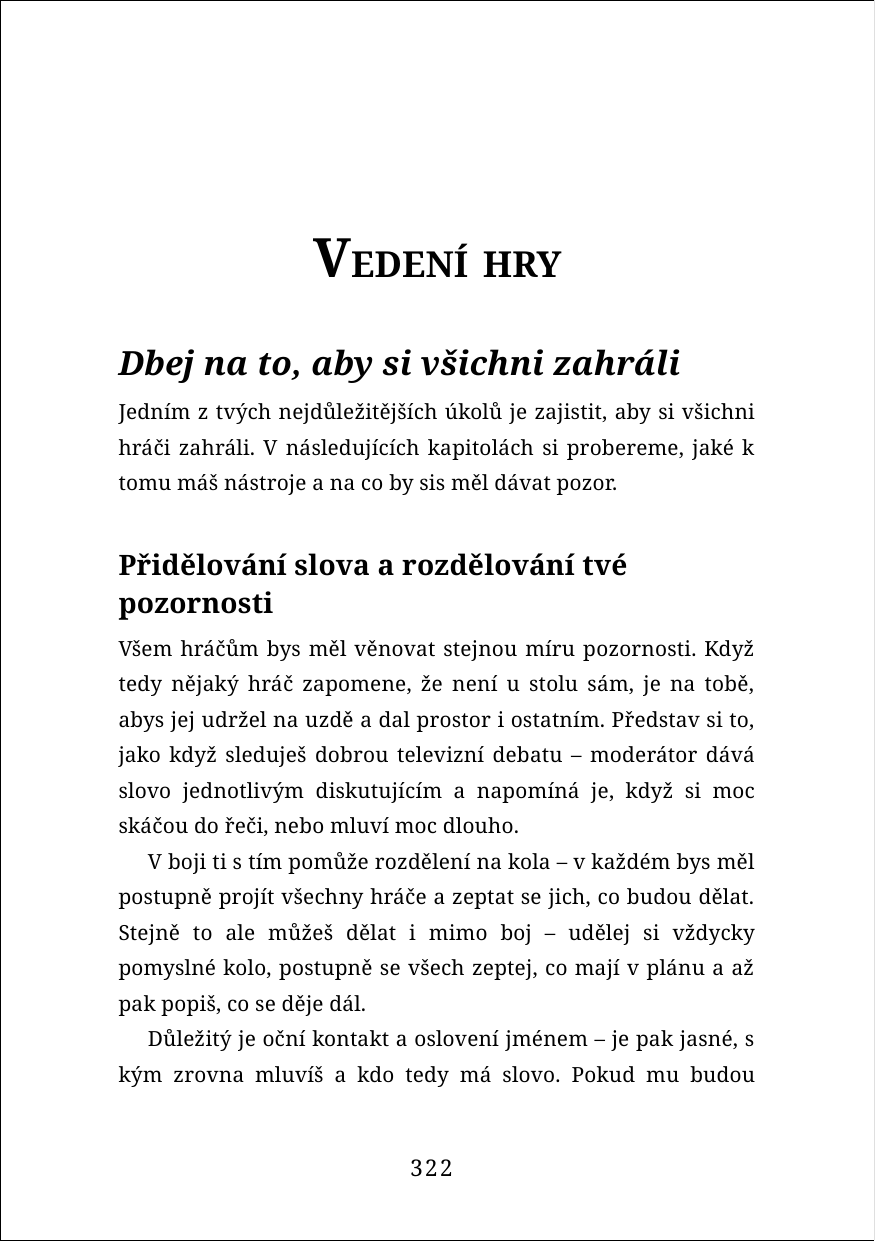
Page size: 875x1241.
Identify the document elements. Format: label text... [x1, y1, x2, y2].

text Jedním z tvých nejdůležitějších úkolů je zajistit, aby si všichni hráči zahráli. V následujících kapitolách si probereme, jaké k tomu máš nástroje a na co by sis měl dávat pozor. [118, 397, 756, 497]
text Všem hráčům bys měl věnovat stejnou míru pozornosti. Když tedy nějaký hráč zapomene, že není u stolu sám, je na tobě, abys jej udržel na uzdě a dal prostor i ostatním. Představ si to, jako když sleduješ dobrou televizní debatu – moderátor dává slovo jednotlivým diskutujícím a napomíná je, když si moc skáčou do řeči, nebo mluví moc dlouho. V boji ti s tím pomůže rozdělení na kola – v každém bys měl postupně projít všechny hráče a zeptat se jich, co budou dělat. Stejně to ale můžeš dělat i mimo boj – udělej si vždycky pomyslné kolo, postupně se všech zeptej, co mají v plánu a až pak popiš, co se děje dál. Důležitý je oční kontakt a oslovení jménem – je pak jasné, s kým zrovna mluvíš a kdo tedy má slovo. Pokud mu budou [118, 634, 756, 1088]
subtitle Vedení hry [118, 219, 756, 293]
subtitle Dbej na to, aby si všichni zahráli [118, 340, 756, 386]
subtitle Přidělování slova a rozdělování tvé pozornosti [118, 545, 756, 622]
